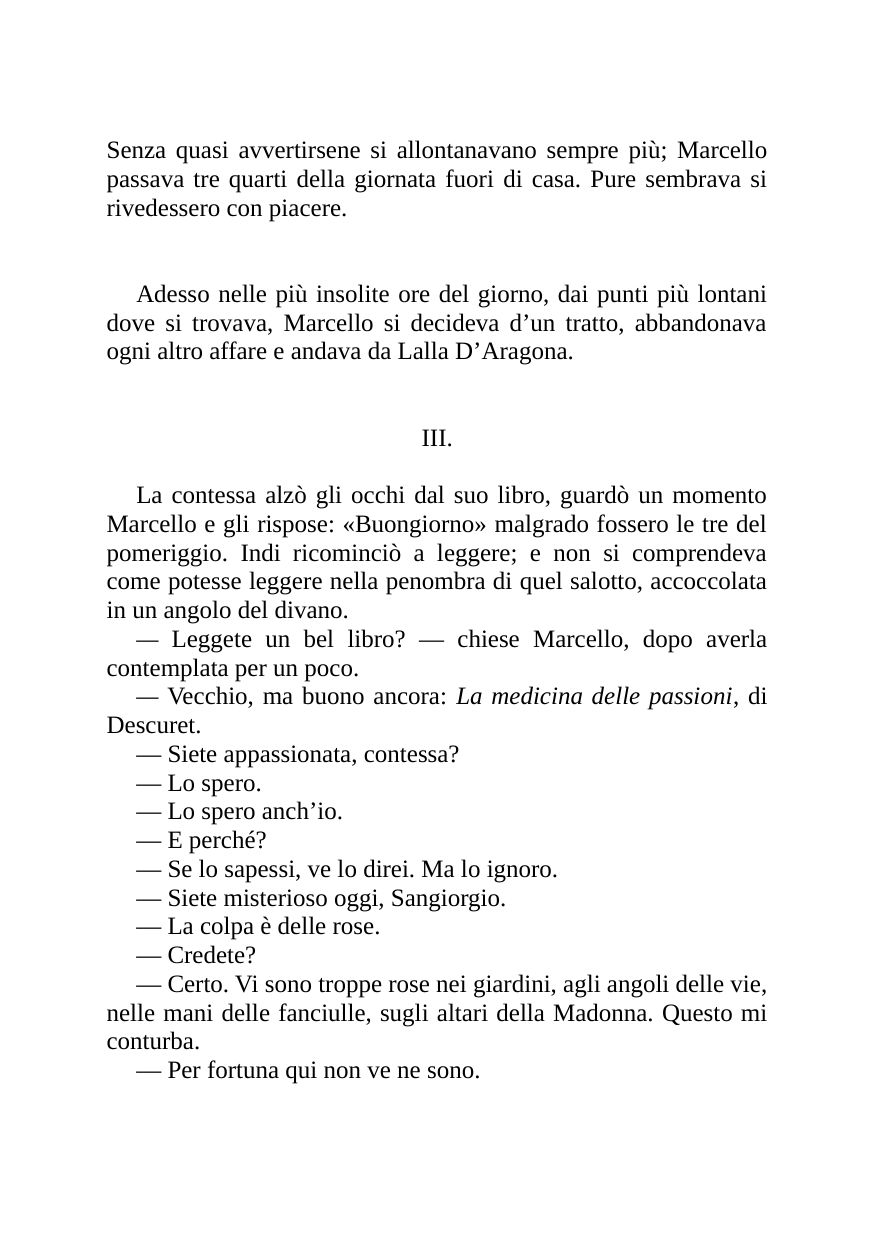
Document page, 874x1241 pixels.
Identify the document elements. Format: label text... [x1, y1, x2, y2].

text III. [106, 423, 768, 451]
text — E perché? [106, 825, 768, 854]
text — Se lo sapessi, ve lo direi. Ma lo ignoro. [106, 854, 768, 883]
text La contessa alzò gli occhi dal suo libro, guardò un momento Marcello e gli rispose: «Buongiorno» malgrado fossero le tre del pomeriggio. Indi ricominciò a leggere; e non si comprendeva come potesse leggere nella penombra di quel salotto, accoccolata in un angolo del divano. [106, 480, 768, 624]
text — Per fortuna qui non ve ne sono. [106, 1055, 768, 1084]
text — Vecchio, ma buono ancora: La medicina delle passioni, di Descuret. [106, 681, 768, 739]
text — La colpa è delle rose. [106, 911, 768, 940]
text — Credete? [106, 940, 768, 969]
text Adesso nelle più insolite ore del giorno, dai punti più lontani dove si trovava, Marcello si decideva d’un tratto, abbandonava ogni altro affare e andava da Lalla D’Aragona. [106, 279, 768, 365]
text — Lo spero. [106, 768, 768, 796]
text — Siete misterioso oggi, Sangiorgio. [106, 883, 768, 911]
text — Siete appassionata, contessa? [106, 739, 768, 768]
text Senza quasi avvertirsene si allontanavano sempre più; Marcello passava tre quarti della giornata fuori di casa. Pure sembrava si rivedessero con piacere. [106, 135, 768, 221]
text — Lo spero anch’io. [106, 796, 768, 825]
text — Certo. Vi sono troppe rose nei giardini, agli angoli delle vie, nelle mani delle fanciulle, sugli altari della Madonna. Questo mi conturba. [106, 969, 768, 1055]
text — Leggete un bel libro? — chiese Marcello, dopo averla contemplata per un poco. [106, 624, 768, 681]
